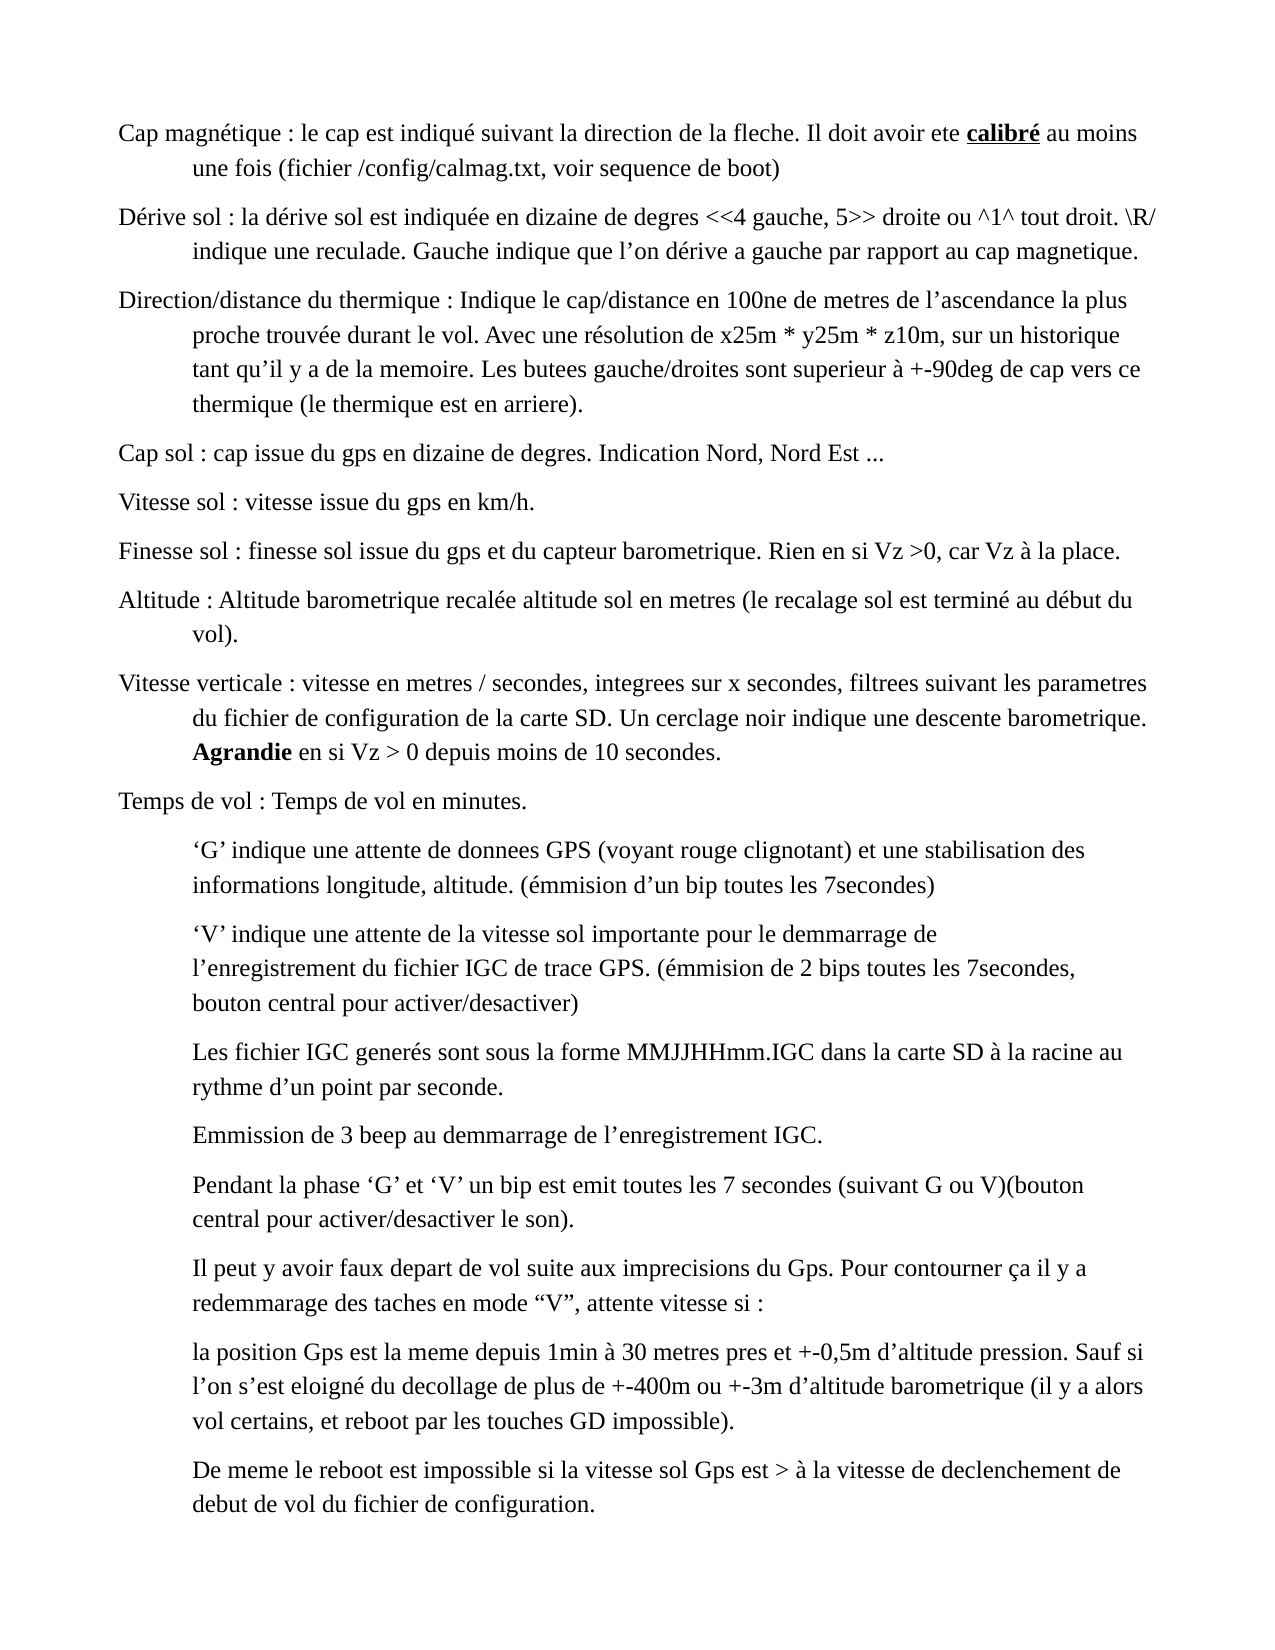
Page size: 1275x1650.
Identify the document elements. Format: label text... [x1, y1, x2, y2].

text Vitesse sol : vitesse issue du gps en km/h. [118, 487, 1157, 516]
text Temps de vol : Temps de vol en minutes. [118, 786, 1157, 815]
text Dérive sol : la dérive sol est indiquée en dizaine de degres <<4 gauche, 5>> droite ou ^1^ tout droit. \R/ indique une reculade. Gauche indique que l’on dérive a gauche par rapport au cap magnetique. [118, 202, 1157, 265]
text la position Gps est la meme depuis 1min à 30 metres pres et +-0,5m d’altitude pression. Sauf si l’on s’est eloigné du decollage de plus de +-400m ou +-3m d’altitude barometrique (il y a alors vol certains, et reboot par les touches GD impossible). [118, 1337, 1157, 1434]
text Pendant la phase ‘G’ et ‘V’ un bip est emit toutes les 7 secondes (suivant G ou V)(bouton central pour activer/desactiver le son). [118, 1170, 1157, 1233]
text Il peut y avoir faux depart de vol suite aux imprecisions du Gps. Pour contourner ça il y a redemmarage des taches en mode “V”, attente vitesse si : [118, 1253, 1157, 1316]
text De meme le reboot est impossible si la vitesse sol Gps est > à la vitesse de declenchement de debut de vol du fichier de configuration. [118, 1455, 1157, 1518]
text Les fichier IGC generés sont sous la forme MMJJHHmm.IGC dans la carte SD à la racine au rythme d’un point par seconde. [118, 1037, 1157, 1100]
text Emmission de 3 beep au demmarrage de l’enregistrement IGC. [118, 1121, 1157, 1149]
text ‘V’ indique une attente de la vitesse sol importante pour le demmarrage de l’enregistrement du fichier IGC de trace GPS. (émmision de 2 bips toutes les 7secondes, bouton central pour activer/desactiver) [118, 919, 1157, 1017]
text Cap sol : cap issue du gps en dizaine de degres. Indication Nord, Nord Est ... [118, 438, 1157, 466]
text Finesse sol : finesse sol issue du gps et du capteur barometrique. Rien en si Vz >0, car Vz à la place. [118, 536, 1157, 564]
text Cap magnétique : le cap est indiqué suivant la direction de la fleche. Il doit avoir ete calibré au moins une fois (fichier /config/calmag.txt, voir sequence de boot) [118, 118, 1157, 181]
text Direction/distance du thermique : Indique le cap/distance en 100ne de metres de l’ascendance la plus proche trouvée durant le vol. Avec une résolution de x25m * y25m * z10m, sur un historique tant qu’il y a de la memoire. Les butees gauche/droites sont superieur à +-90deg de cap vers ce thermique (le thermique est en arriere). [118, 285, 1157, 417]
text Vitesse verticale : vitesse en metres / secondes, integrees sur x secondes, filtrees suivant les parametres du fichier de configuration de la carte SD. Un cerclage noir indique une descente barometrique. Agrandie en si Vz > 0 depuis moins de 10 secondes. [118, 668, 1157, 766]
text Altitude : Altitude barometrique recalée altitude sol en metres (le recalage sol est terminé au début du vol). [118, 585, 1157, 648]
text ‘G’ indique une attente de donnees GPS (voyant rouge clignotant) et une stabilisation des informations longitude, altitude. (émmision d’un bip toutes les 7secondes) [118, 836, 1157, 899]
